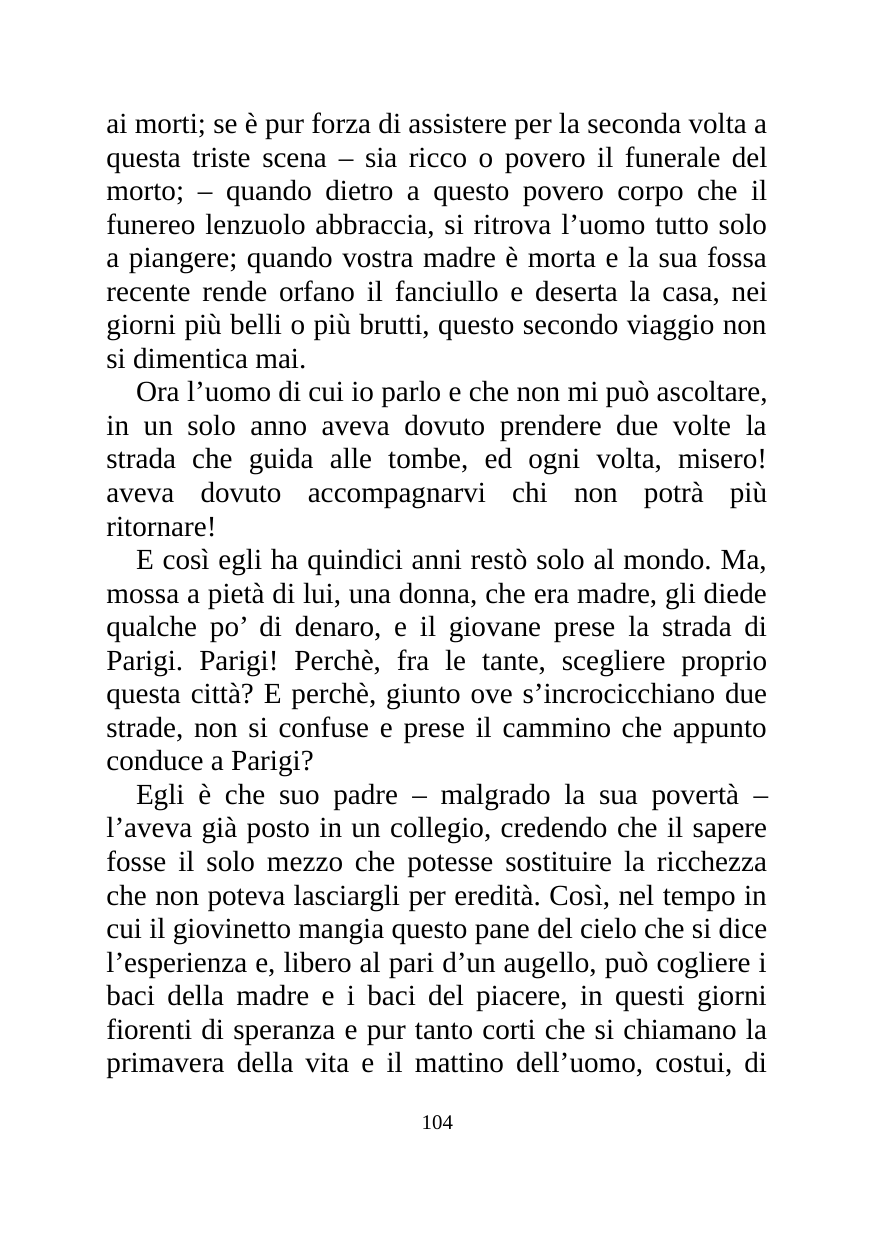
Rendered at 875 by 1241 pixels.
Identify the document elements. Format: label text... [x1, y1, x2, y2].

text ai morti; se è pur forza di assistere per la seconda volta a questa triste scena – sia ricco o povero il funerale del morto; – quando dietro a questo povero corpo che il funereo lenzuolo abbraccia, si ritrova l’uomo tutto solo a piangere; quando vostra madre è morta e la sua fossa recente rende orfano il fanciullo e deserta la casa, nei giorni più belli o più brutti, questo secondo viaggio non si dimentica mai. [106, 106, 768, 374]
text Ora l’uomo di cui io parlo e che non mi può ascoltare, in un solo anno aveva dovuto prendere due volte la strada che guida alle tombe, ed ogni volta, misero! aveva dovuto accompagnarvi chi non potrà più ritornare! [106, 374, 768, 542]
text Egli è che suo padre – malgrado la sua povertà – l’aveva già posto in un collegio, credendo che il sapere fosse il solo mezzo che potesse sostituire la ricchezza che non poteva lasciargli per eredità. Così, nel tempo in cui il giovinetto mangia questo pane del cielo che si dice l’esperienza e, libero al pari d’un augello, può cogliere i baci della madre e i baci del piacere, in questi giorni fiorenti di speranza e pur tanto corti che si chiamano la primavera della vita e il mattino dell’uomo, costui, di [106, 777, 768, 1079]
text E così egli ha quindici anni restò solo al mondo. Ma, mossa a pietà di lui, una donna, che era madre, gli diede qualche po’ di denaro, e il giovane prese la strada di Parigi. Parigi! Perchè, fra le tante, scegliere proprio questa città? E perchè, giunto ove s’incrocicchiano due strade, non si confuse e prese il cammino che appunto conduce a Parigi? [106, 542, 768, 777]
